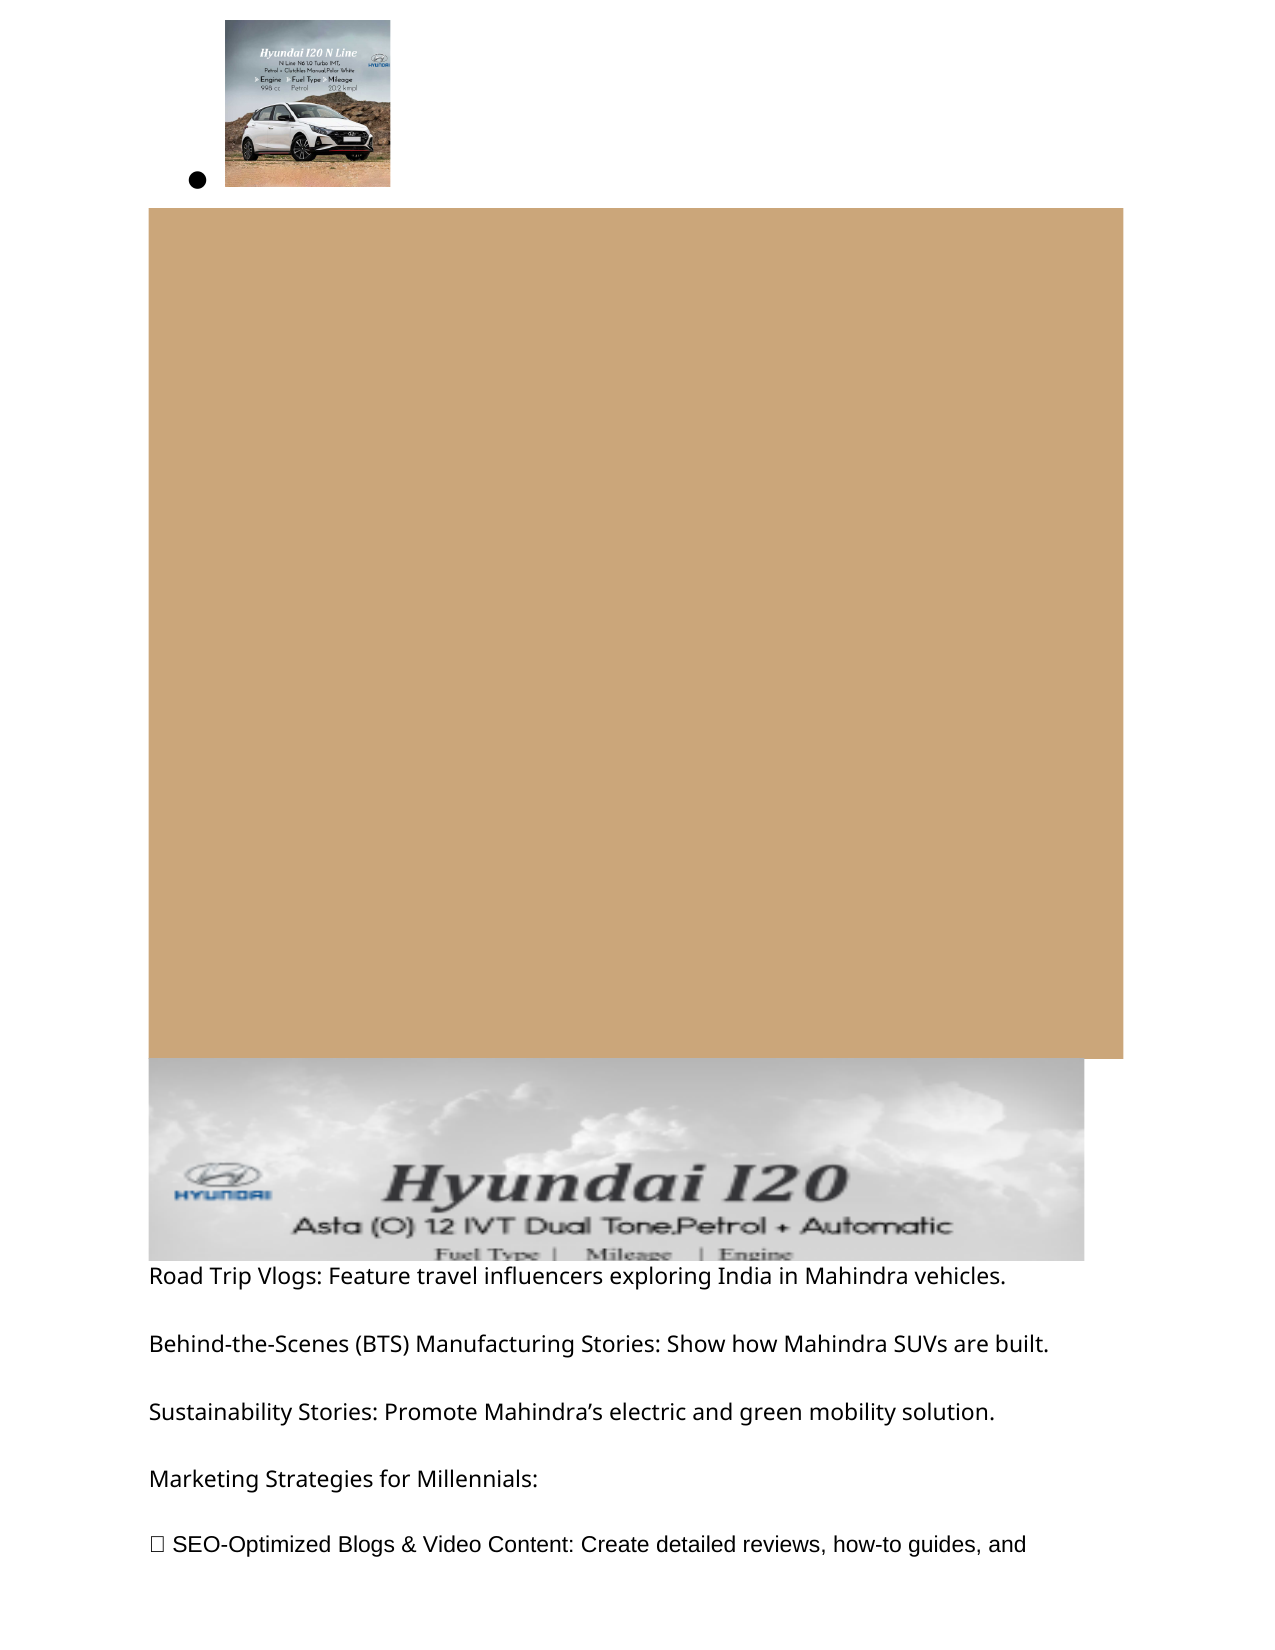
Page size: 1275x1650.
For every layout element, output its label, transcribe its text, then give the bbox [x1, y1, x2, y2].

text Road Trip Vlogs: Feature travel influencers exploring India in Mahindra vehicles. [148, 1260, 1125, 1291]
text ✅ SEO-Optimized Blogs & Video Content: Create detailed reviews, how-to guides, and [148, 1531, 1125, 1557]
picture [148, 208, 1124, 1261]
text Sustainability Stories: Promote Mahindra’s electric and green mobility solution. [148, 1395, 1125, 1427]
text Behind-the-Scenes (BTS) Manufacturing Stories: Show how Mahindra SUVs are built. [148, 1328, 1125, 1359]
picture [225, 20, 391, 187]
text Marketing Strategies for Millennials: [148, 1463, 1125, 1494]
